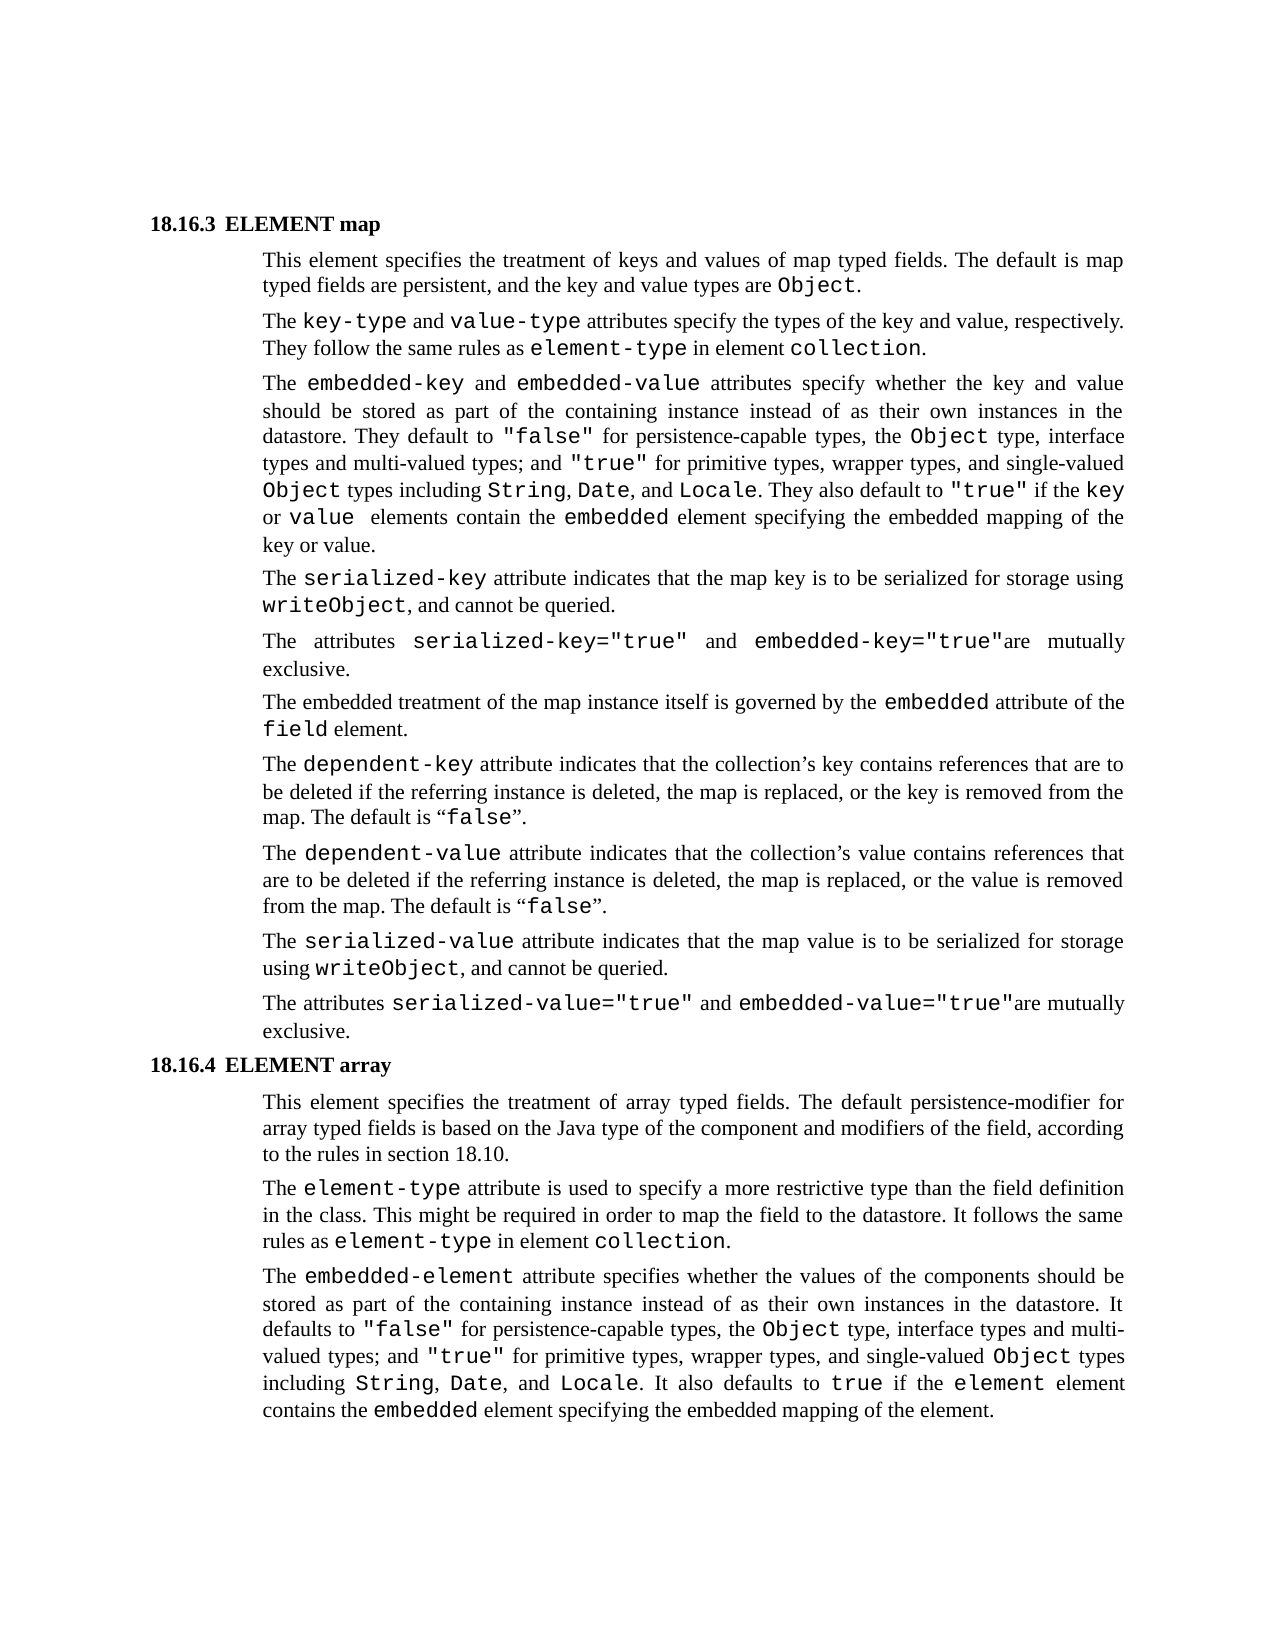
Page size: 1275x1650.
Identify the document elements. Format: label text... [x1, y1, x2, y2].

text The embedded-key and embedded-value attributes specify whether the key and value should be stored as part of the containing instance instead of as their own instances in the datastore. They default to "false" for persistence-capable types, the Object type, interface types and multi-valued types; and "true" for primitive types, wrapper types, and single-valued Object types including String, Date, and Locale. They also default to "true" if the key or value elements contain the embedded element specifying the embedded mapping of the key or value. [262, 370, 1125, 557]
subtitle ELEMENT map [150, 210, 1125, 236]
text The dependent-value attribute indicates that the collection’s value contains references that are to be deleted if the referring instance is deleted, the map is replaced, or the value is removed from the map. The default is “false”. [262, 840, 1125, 920]
text The serialized-value attribute indicates that the map value is to be serialized for storage using writeObject, and cannot be queried. [262, 928, 1125, 982]
text The dependent-key attribute indicates that the collection’s key contains references that are to be deleted if the referring instance is deleted, the map is replaced, or the key is removed from the map. The default is “false”. [262, 751, 1125, 831]
text The key-type and value-type attributes specify the types of the key and value, respectively. They follow the same rules as element-type in element collection. [262, 308, 1125, 362]
text This element specifies the treatment of keys and values of map typed fields. The default is map typed fields are persistent, and the key and value types are Object. [262, 246, 1125, 299]
text This element specifies the treatment of array typed fields. The default persistence-modifier for array typed fields is based on the Java type of the component and modifiers of the field, according to the rules in section 18.10. [262, 1088, 1125, 1166]
text The attributes serialized-value="true" and embedded-value="true"are mutually exclusive. [262, 990, 1125, 1043]
text The embedded treatment of the map instance itself is governed by the embedded attribute of the field element. [262, 689, 1125, 743]
text The embedded-element attribute specifies whether the values of the components should be stored as part of the containing instance instead of as their own instances in the datastore. It defaults to "false" for persistence-capable types, the Object type, interface types and multi-valued types; and "true" for primitive types, wrapper types, and single-valued Object types including String, Date, and Locale. It also defaults to true if the element element contains the embedded element specifying the embedded mapping of the element. [262, 1263, 1125, 1424]
text The serialized-key attribute indicates that the map key is to be serialized for storage using writeObject, and cannot be queried. [262, 565, 1125, 619]
text The attributes serialized-key="true" and embedded-key="true"are mutually exclusive. [262, 628, 1125, 681]
text The element-type attribute is used to specify a more restrictive type than the field definition in the class. This might be required in order to map the field to the datastore. It follows the same rules as element-type in element collection. [262, 1174, 1125, 1254]
subtitle ELEMENT array [150, 1052, 1125, 1078]
